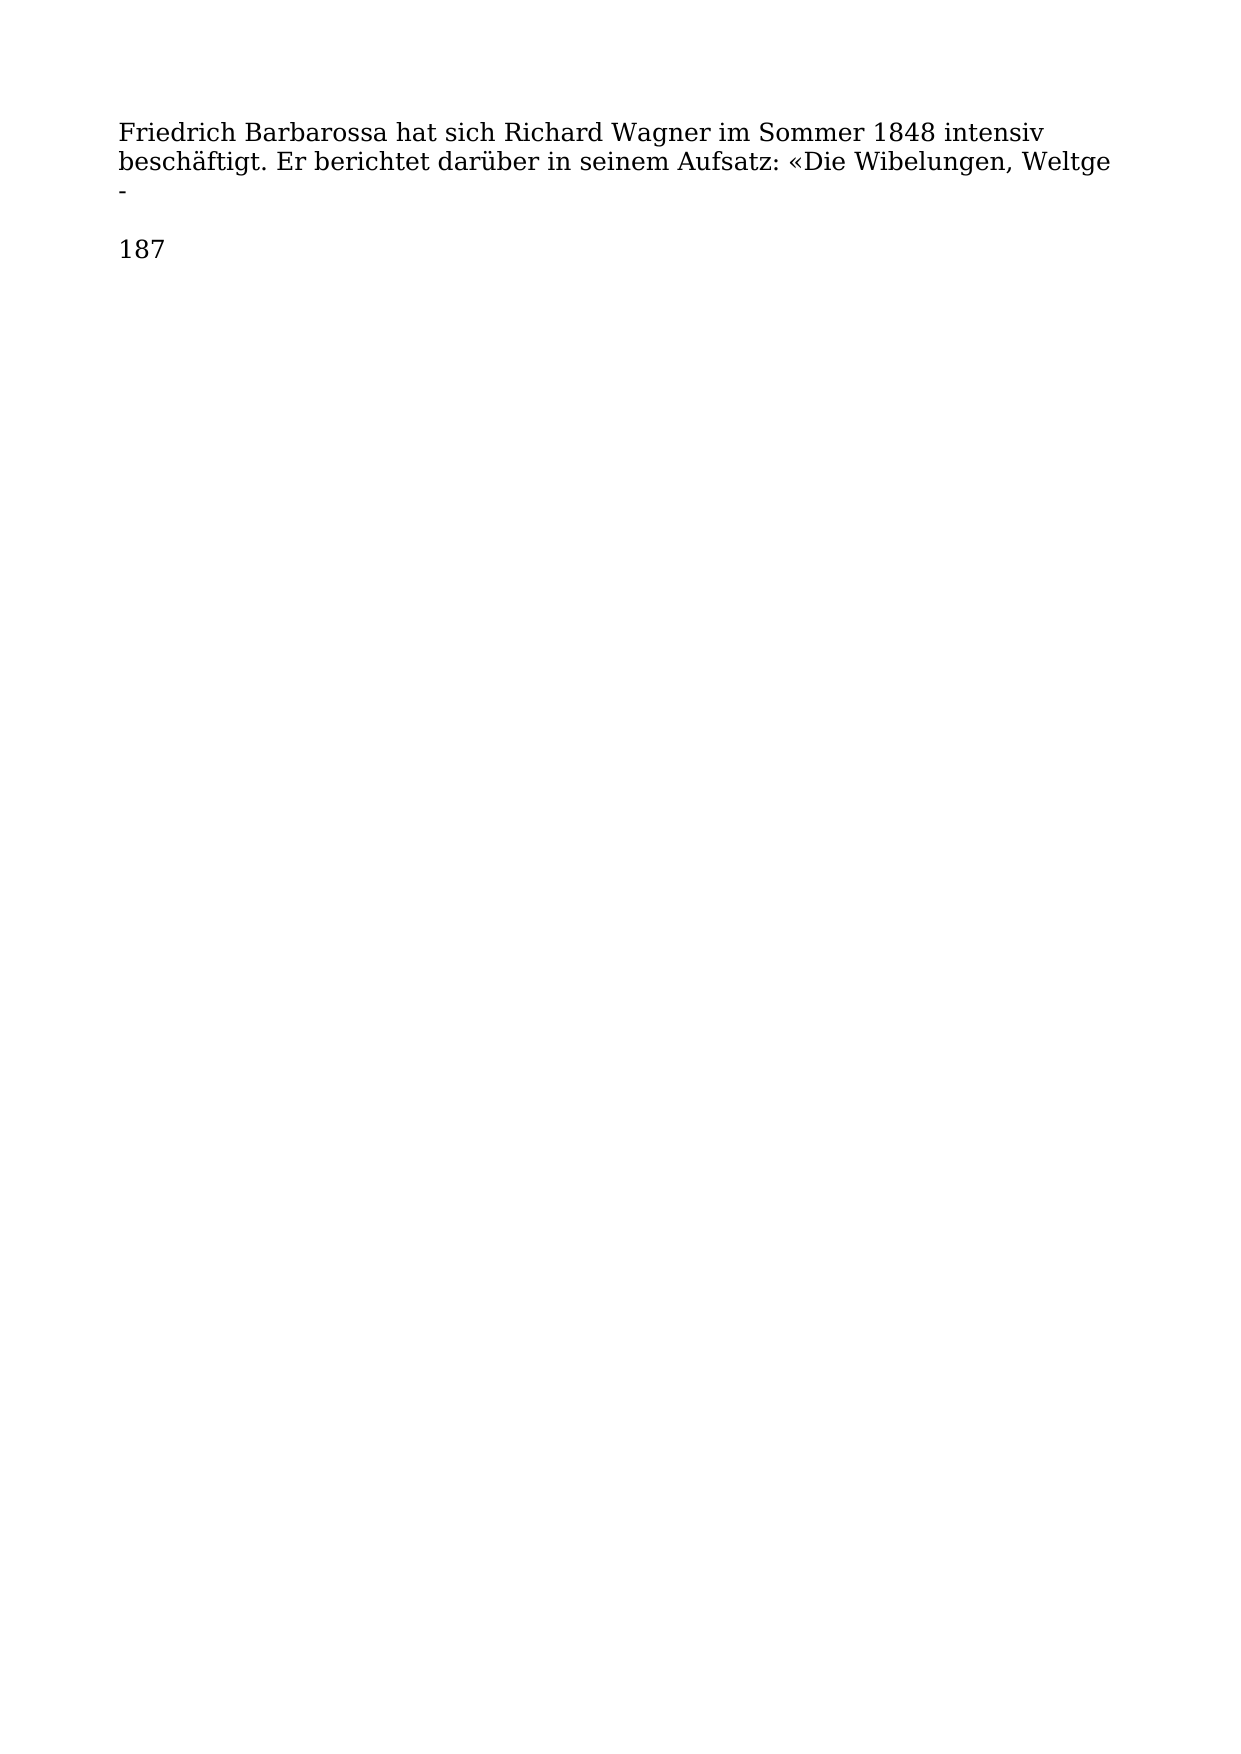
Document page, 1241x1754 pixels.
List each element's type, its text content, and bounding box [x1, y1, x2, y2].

text Friedrich Barbarossa hat sich Richard Wagner im Sommer 1848 intensiv beschäftigt. Er berichtet darüber in seinem Aufsatz: «Die Wibelungen, Weltge - [118, 118, 1122, 206]
text 187 [118, 235, 1122, 264]
